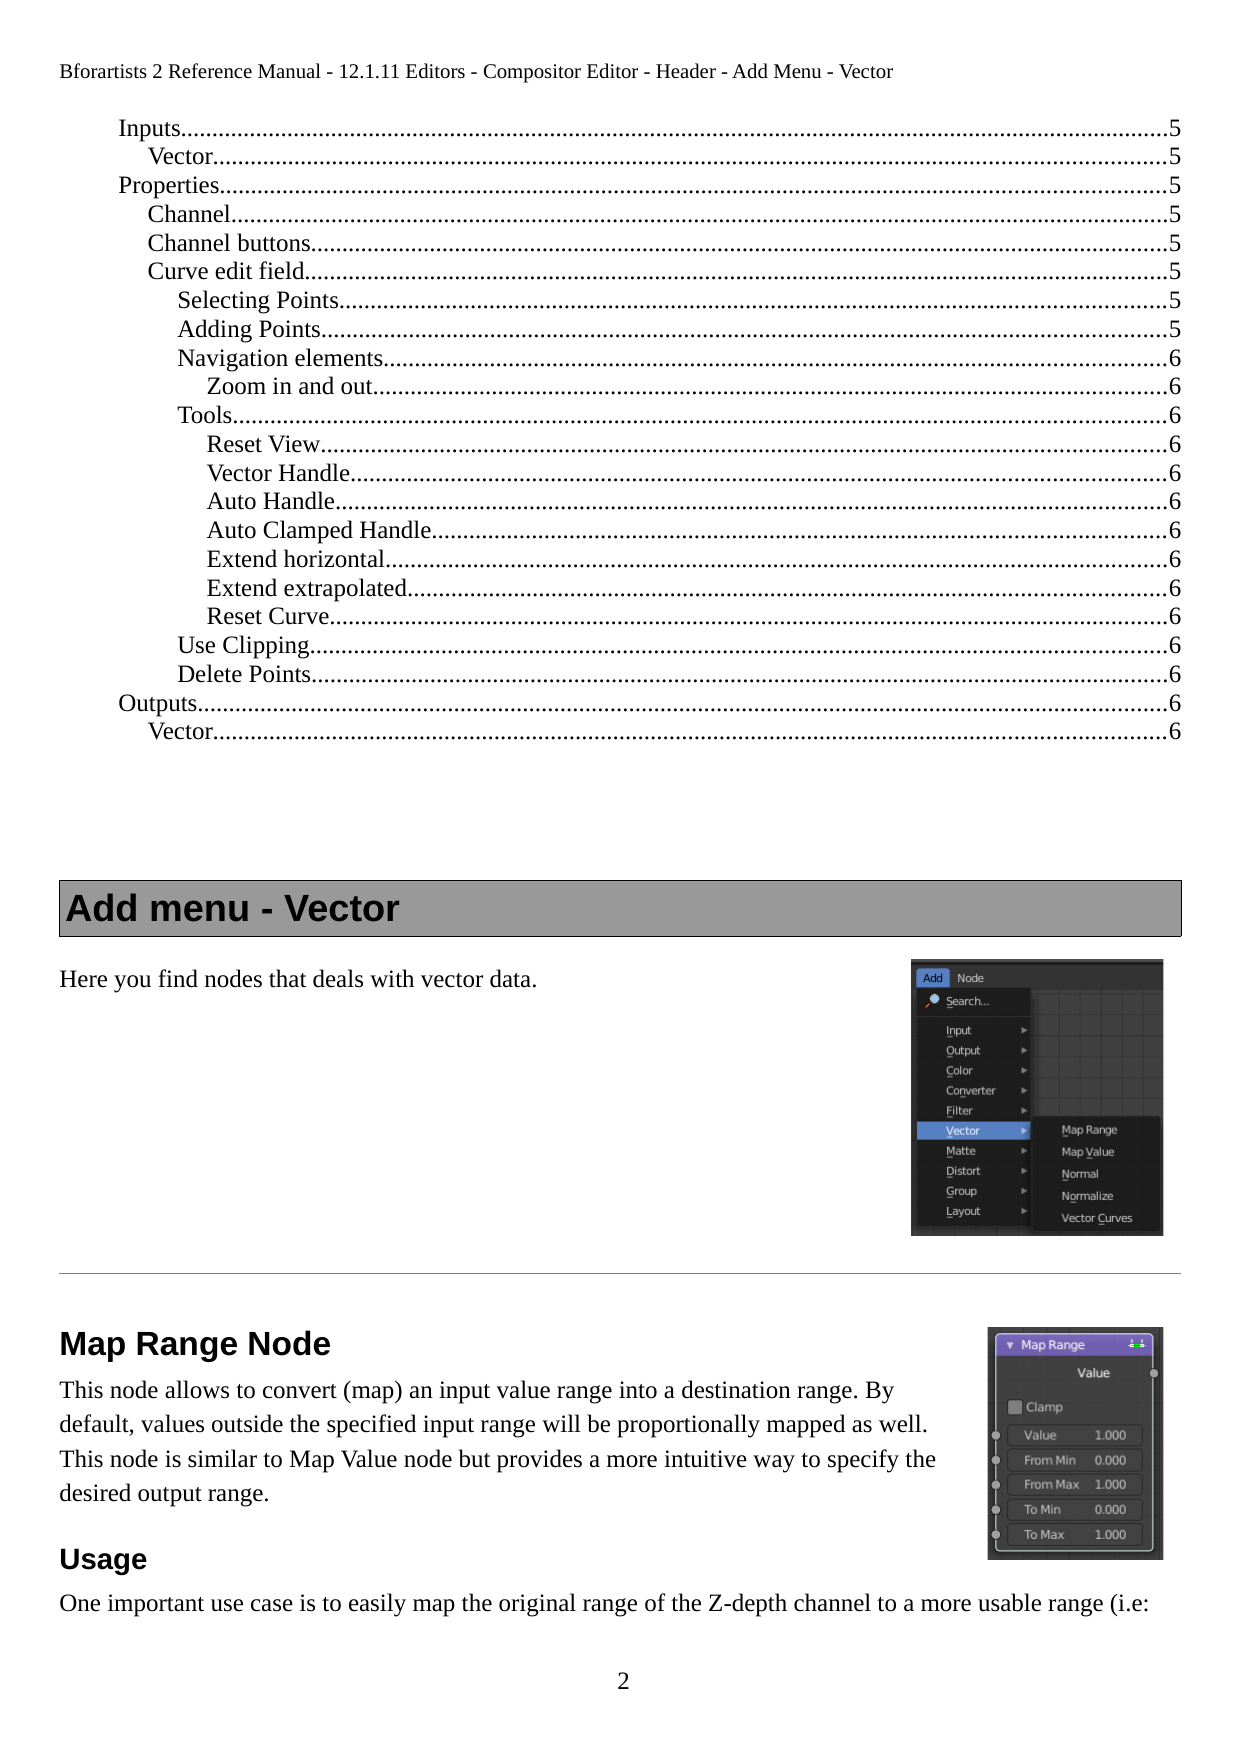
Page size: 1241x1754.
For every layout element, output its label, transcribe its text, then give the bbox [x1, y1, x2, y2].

text Reset View 6 [206, 429, 1181, 458]
text Channel 5 [147, 199, 1181, 228]
text Properties 5 [118, 170, 1181, 199]
text One important use case is to easily map the original range of the Z-depth channel to a more usable range (i.e: [59, 1588, 1181, 1617]
text Vector 5 [147, 141, 1181, 170]
subtitle Map Range Node [59, 1324, 1181, 1362]
text Vector Handle 6 [206, 458, 1181, 486]
text Tools 6 [177, 400, 1181, 429]
text Delete Points 6 [177, 659, 1181, 688]
text Use Clipping 6 [177, 630, 1181, 659]
text Selecting Points 5 [177, 285, 1181, 314]
subtitle Usage [59, 1542, 1181, 1576]
text Navigation elements 6 [177, 343, 1181, 371]
text Here you find nodes that deals with vector data. [59, 964, 911, 993]
text Zoom in and out 6 [206, 371, 1181, 400]
text Vector 6 [147, 716, 1181, 745]
text Extend extrapolated 6 [206, 573, 1181, 601]
text Curve edit field 5 [147, 256, 1181, 285]
text Auto Clamped Handle 6 [206, 515, 1181, 544]
table_header Add menu - Vector [60, 881, 1181, 936]
text Reset Curve 6 [206, 601, 1181, 630]
text Adding Points 5 [177, 314, 1181, 343]
text Outputs 6 [118, 688, 1181, 716]
text This node allows to convert (map) an input value range into a destination range. By default, values outside the specified input range will be proportionally mapped as well. This node is similar to Map Value node but provides a more intuitive way to specify the desired output range. [59, 1375, 987, 1507]
text Channel buttons 5 [147, 228, 1181, 256]
picture [987, 1327, 1164, 1560]
picture [911, 959, 1164, 1236]
text Extend horizontal 6 [206, 544, 1181, 573]
text Inputs 5 [118, 113, 1181, 141]
text Auto Handle 6 [206, 486, 1181, 515]
